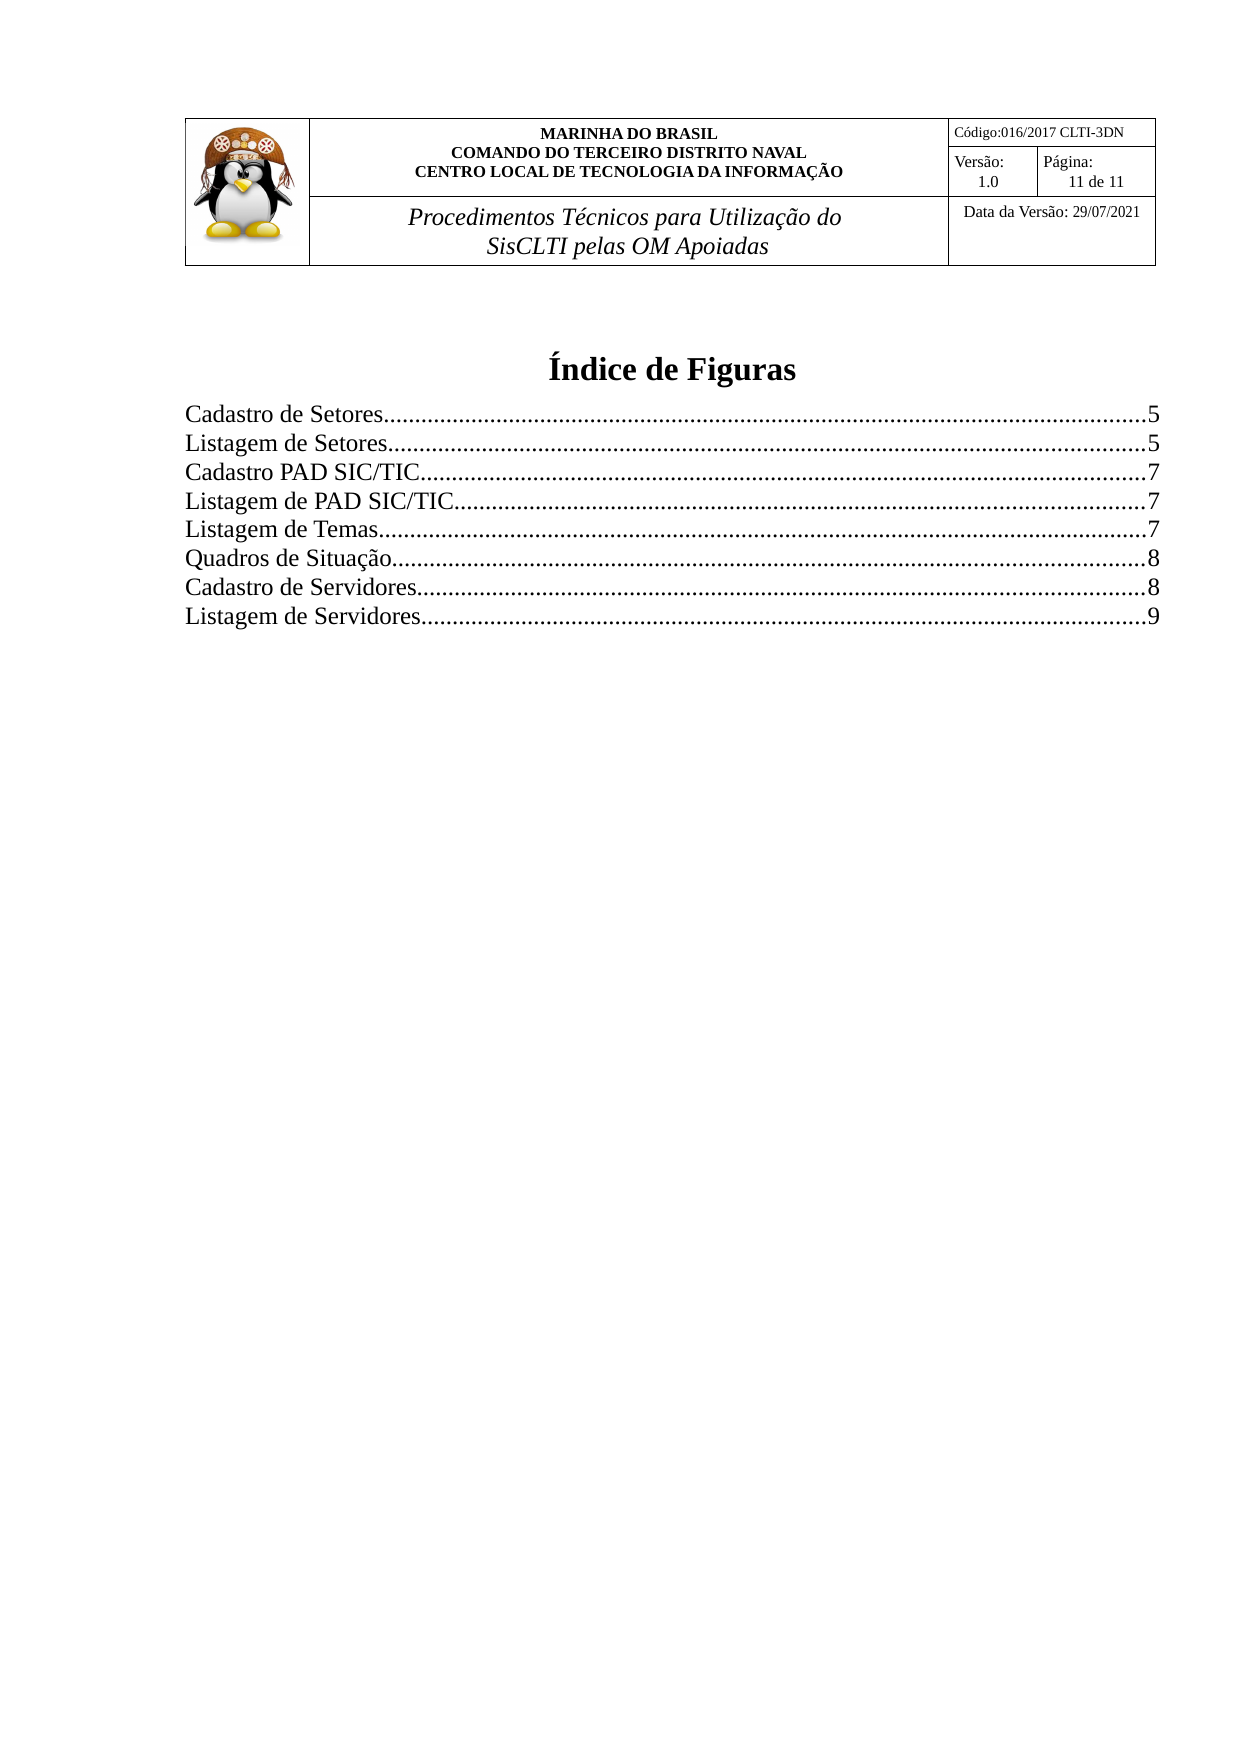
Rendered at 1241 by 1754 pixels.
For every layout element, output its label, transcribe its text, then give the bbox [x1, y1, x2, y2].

text Cadastro PAD SIC/TIC 7 [185, 457, 1160, 486]
text Quadros de Situação 8 [185, 543, 1160, 572]
text Listagem de Temas 7 [185, 514, 1160, 543]
text Cadastro de Servidores 8 [185, 572, 1160, 601]
picture [185, 123, 301, 246]
text Listagem de PAD SIC/TIC 7 [185, 486, 1160, 514]
text Cadastro de Setores 5 [185, 399, 1160, 428]
text Listagem de Servidores 9 [185, 601, 1160, 629]
text Listagem de Setores 5 [185, 428, 1160, 457]
subtitle Índice de Figuras [185, 349, 1160, 387]
